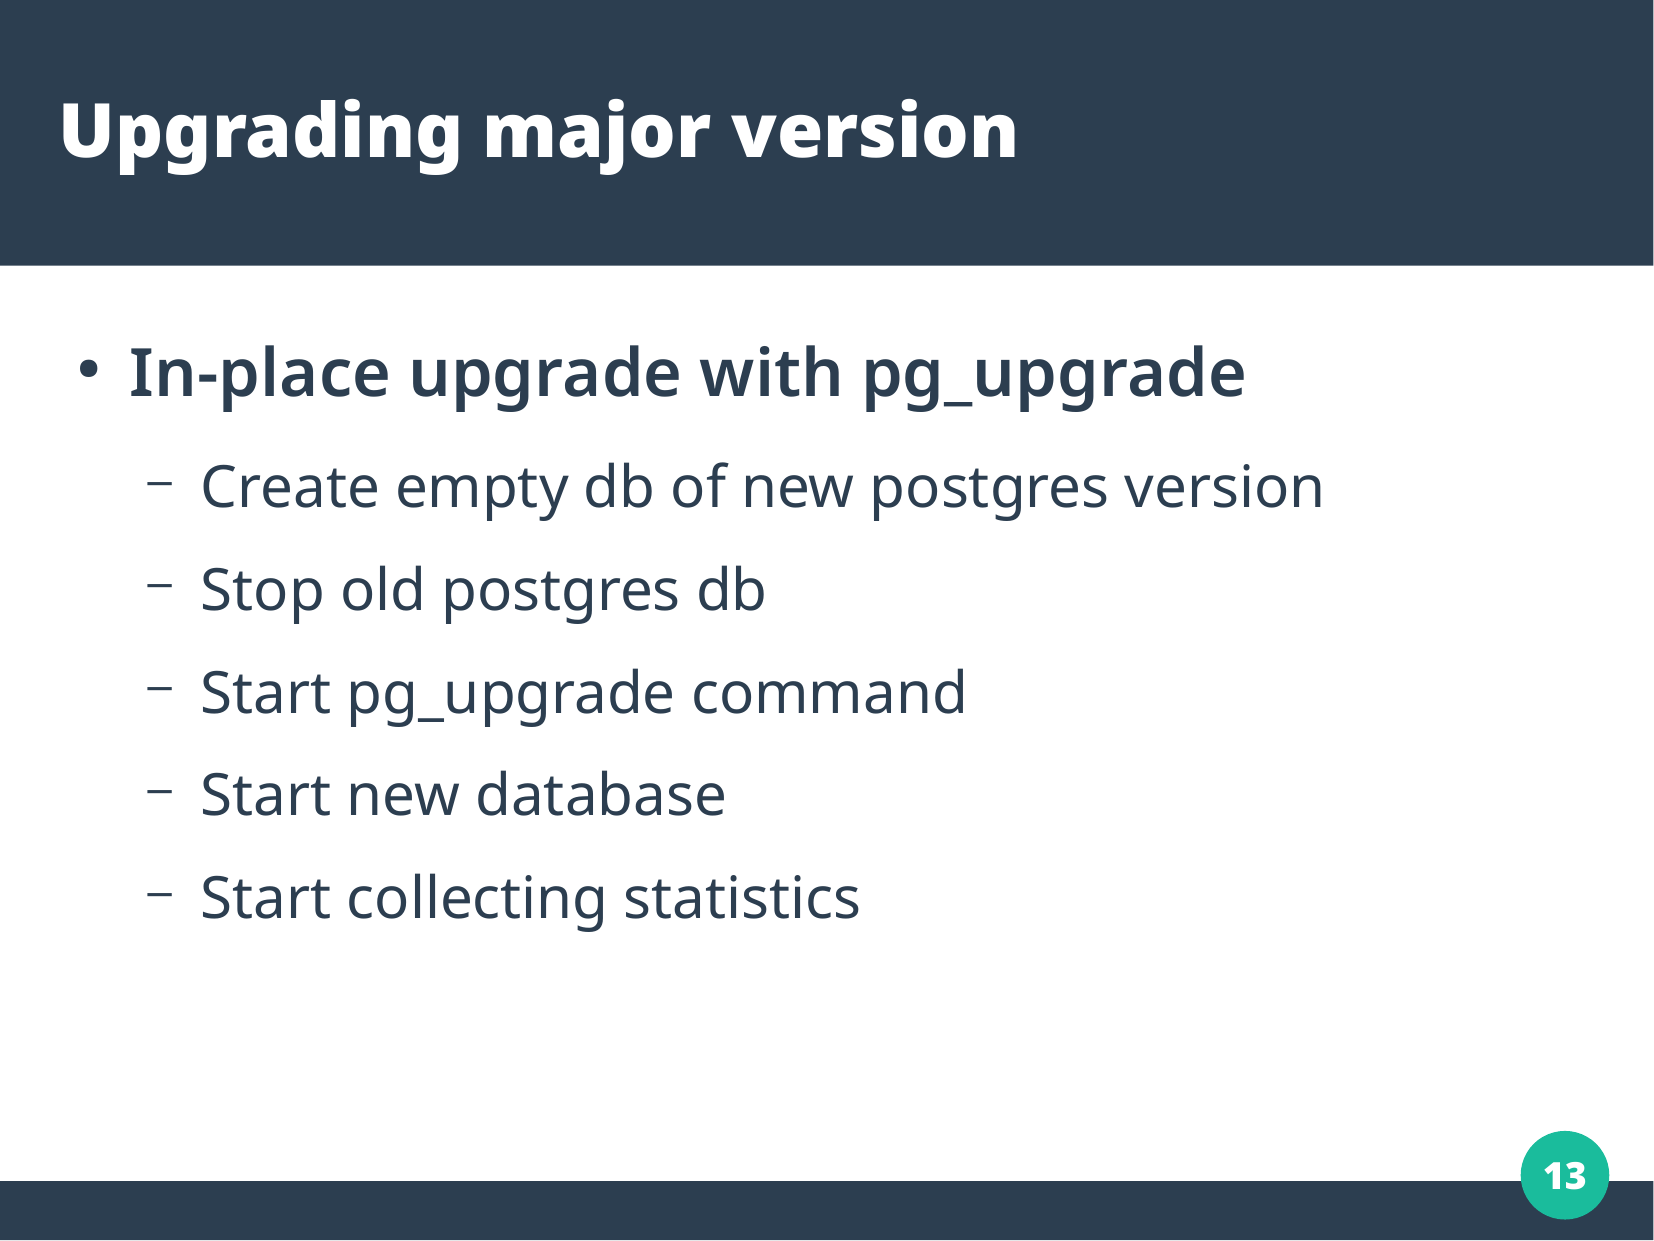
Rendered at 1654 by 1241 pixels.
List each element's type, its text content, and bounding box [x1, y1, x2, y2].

list In-place upgrade with pg_upgrade Create empty db of new postgres version Stop old postgres db Start pg_upgrade command Start new database Start collecting statistics [59, 324, 1595, 1152]
title Upgrading major version [59, 49, 1595, 207]
